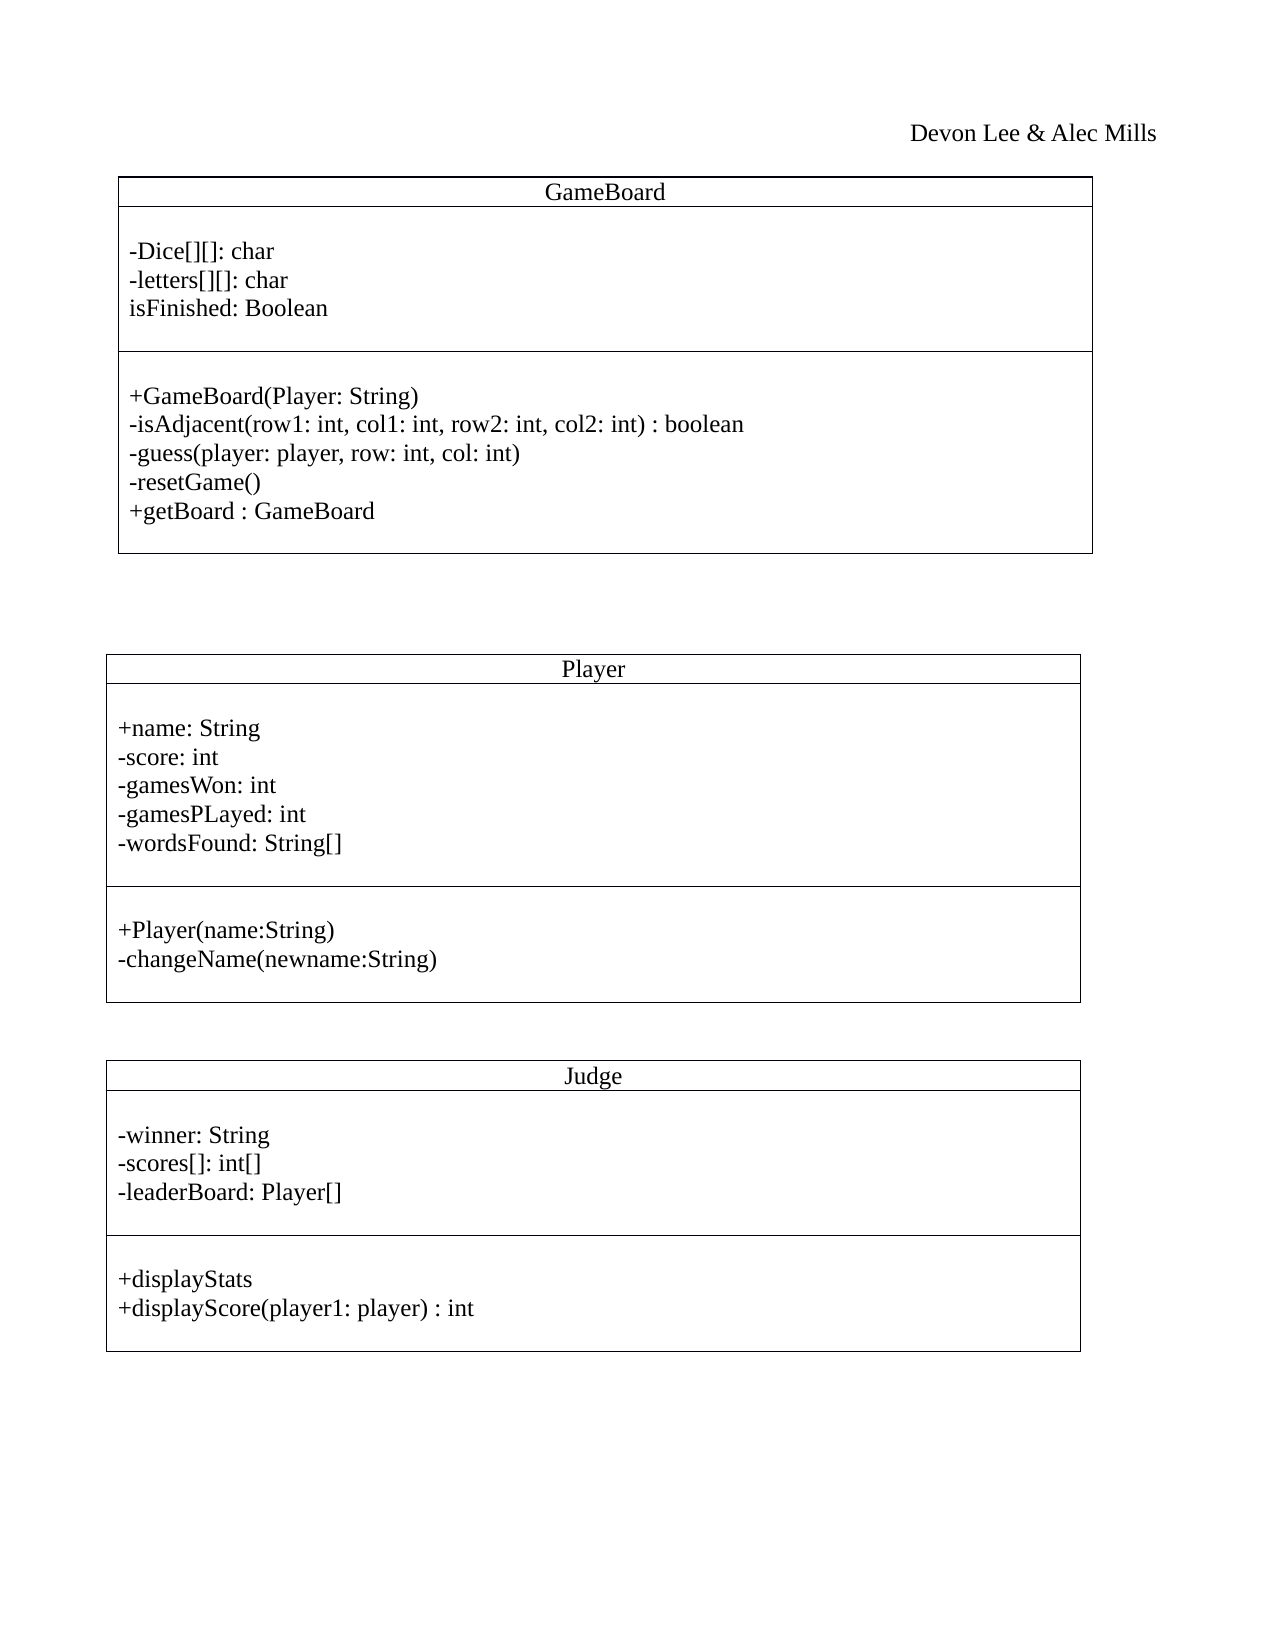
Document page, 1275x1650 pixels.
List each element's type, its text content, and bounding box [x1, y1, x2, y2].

table_cell -winner: String -scores[]: int[] -leaderBoard: Player[] [107, 1091, 1080, 1235]
table_header Judge [107, 1061, 1080, 1090]
table_cell +name: String -score: int -gamesWon: int -gamesPLayed: int -wordsFound: String[] [107, 684, 1080, 886]
table_cell +Player(name:String) -changeName(newname:String) [107, 887, 1080, 1002]
table_cell +displayStats +displayScore(player1: player) : int [107, 1236, 1080, 1351]
table_header Player [107, 655, 1080, 683]
table_cell -Dice[][]: char -letters[][]: char isFinished: Boolean [119, 207, 1092, 351]
table_cell +GameBoard(Player: String) -isAdjacent(row1: int, col1: int, row2: int, col2: int) : boolean -guess(player: player, row: int, col: int) -resetGame() +getBoard : GameBoard [119, 352, 1092, 553]
table_header GameBoard [119, 178, 1092, 206]
